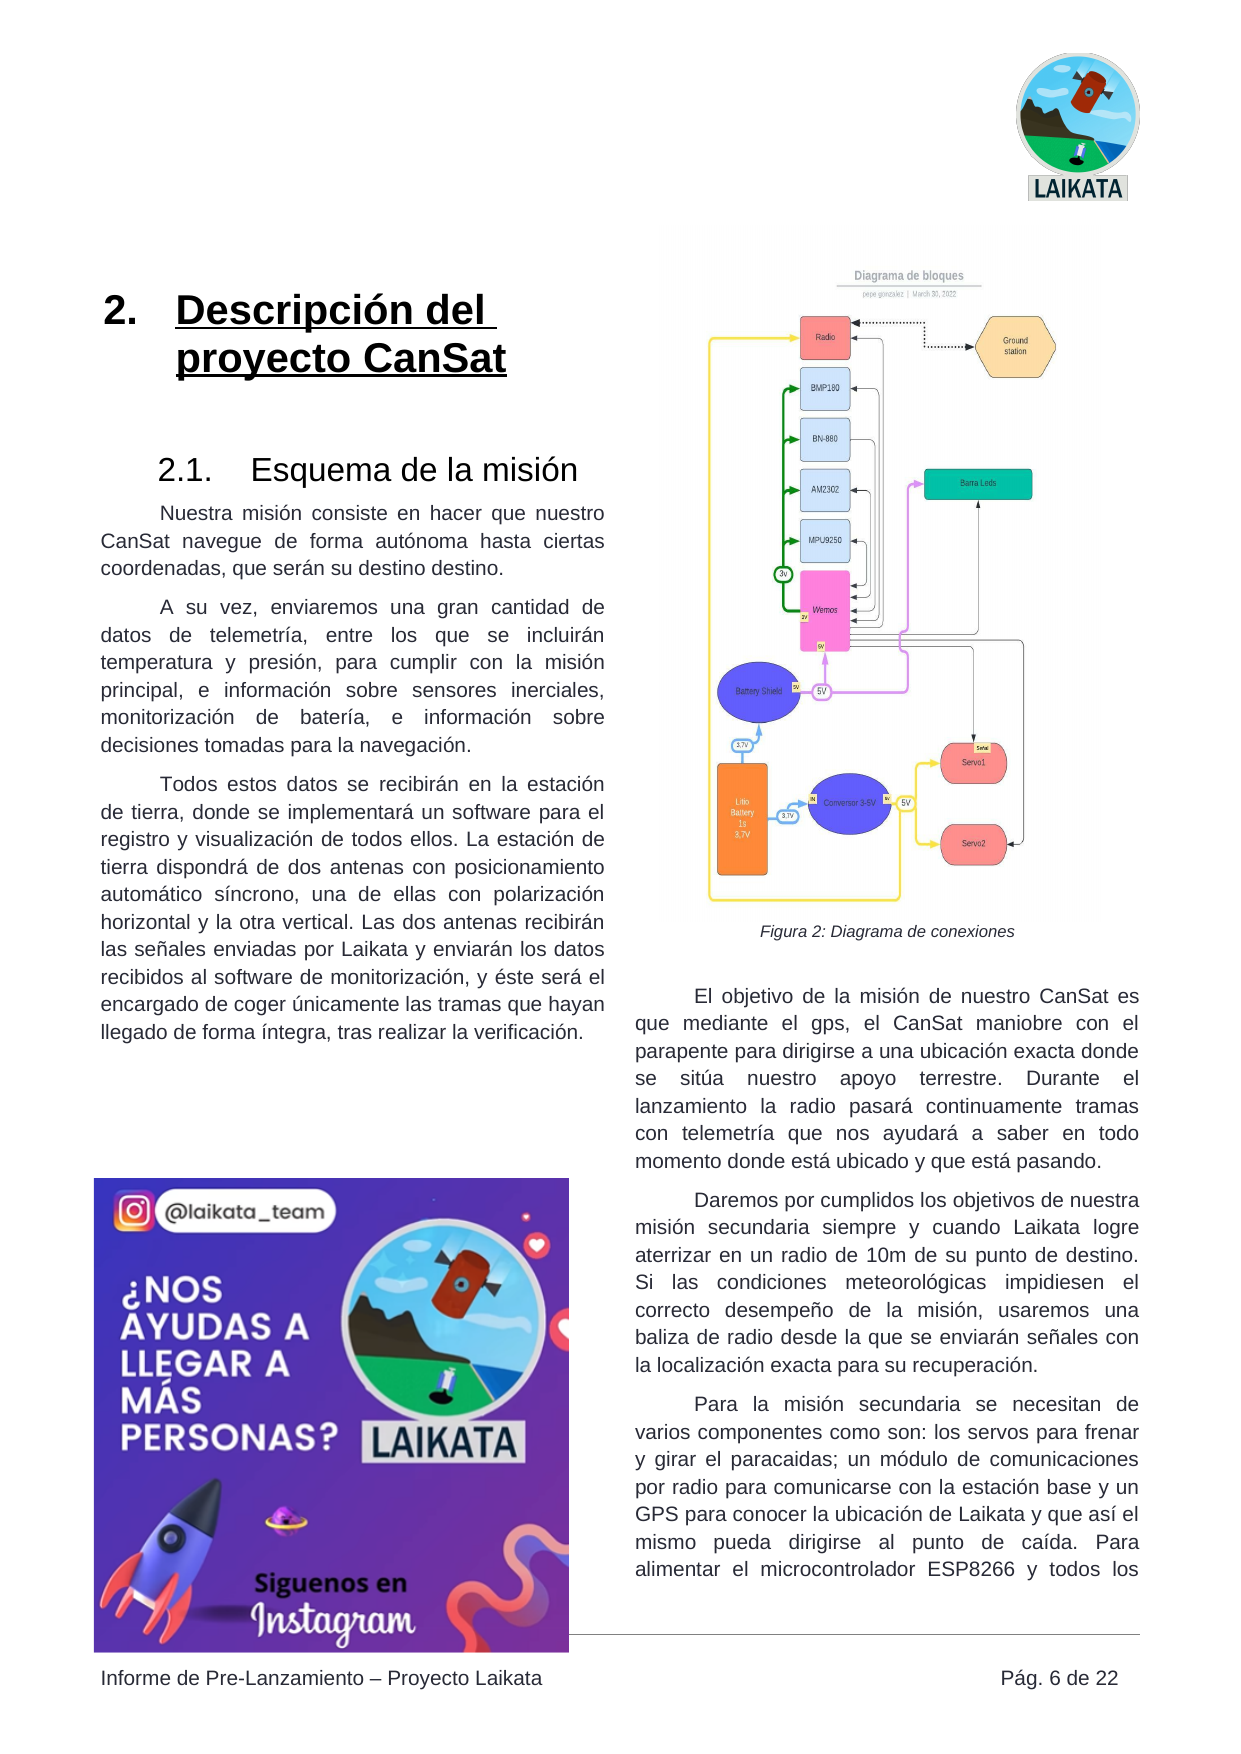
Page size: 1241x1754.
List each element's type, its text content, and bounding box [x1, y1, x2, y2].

text Nuestra misión consiste en hacer que nuestro CanSat navegue de forma autónoma hasta ciertas coordenadas, que serán su destino destino. [100, 501, 605, 580]
picture [1016, 53, 1140, 201]
text A su vez, enviaremos una gran cantidad de datos de telemetría, entre los que se incluirán temperatura y presión, para cumplir con la misión principal, e información sobre sensores inerciales, monitorización de batería, e información sobre decisiones tomadas para la navegación. [100, 595, 605, 757]
subtitle Esquema de la misión [213, 450, 605, 488]
text Para la misión secundaria se necesitan de varios componentes como son: los servos para frenar y girar el paracaidas; un módulo de comunicaciones por radio para comunicarse con la estación base y un GPS para conocer la ubicación de Laikata y que así el mismo pueda dirigirse al punto de caída. Para alimentar el microcontrolador ESP8266 y todos los [635, 1392, 1140, 1581]
text Todos estos datos se recibirán en la estación de tierra, donde se implementará un software para el registro y visualización de todos ellos. La estación de tierra dispondrá de dos antenas con posicionamiento automático síncrono, una de ellas con polarización horizontal y la otra vertical. Las dos antenas recibirán las señales enviadas por Laikata y enviarán los datos recibidos al software de monitorización, y éste será el encargado de coger únicamente las tramas que hayan llegado de forma íntegra, tras realizar la verificación. [100, 772, 605, 1043]
text Figura 2: Diagrama de conexiones [636, 216, 1138, 941]
text El objetivo de la misión de nuestro CanSat es que mediante el gps, el CanSat maniobre con el parapente para dirigirse a una ubicación exacta donde se sitúa nuestro apoyo terrestre. Durante el lanzamiento la radio pasará continuamente tramas con telemetría que nos ayudará a saber en todo momento donde está ubicado y que está pasando. [635, 983, 1140, 1172]
picture [659, 225, 1101, 922]
subtitle Descripción del proyecto CanSat [138, 285, 605, 381]
picture [93, 1178, 569, 1656]
text Daremos por cumplidos los objetivos de nuestra misión secundaria siempre y cuando Laikata logre aterrizar en un radio de 10m de su punto de destino. Si las condiciones meteorológicas impidiesen el correcto desempeño de la misión, usaremos una baliza de radio desde la que se enviarán señales con la localización exacta para su recuperación. [635, 1188, 1140, 1377]
